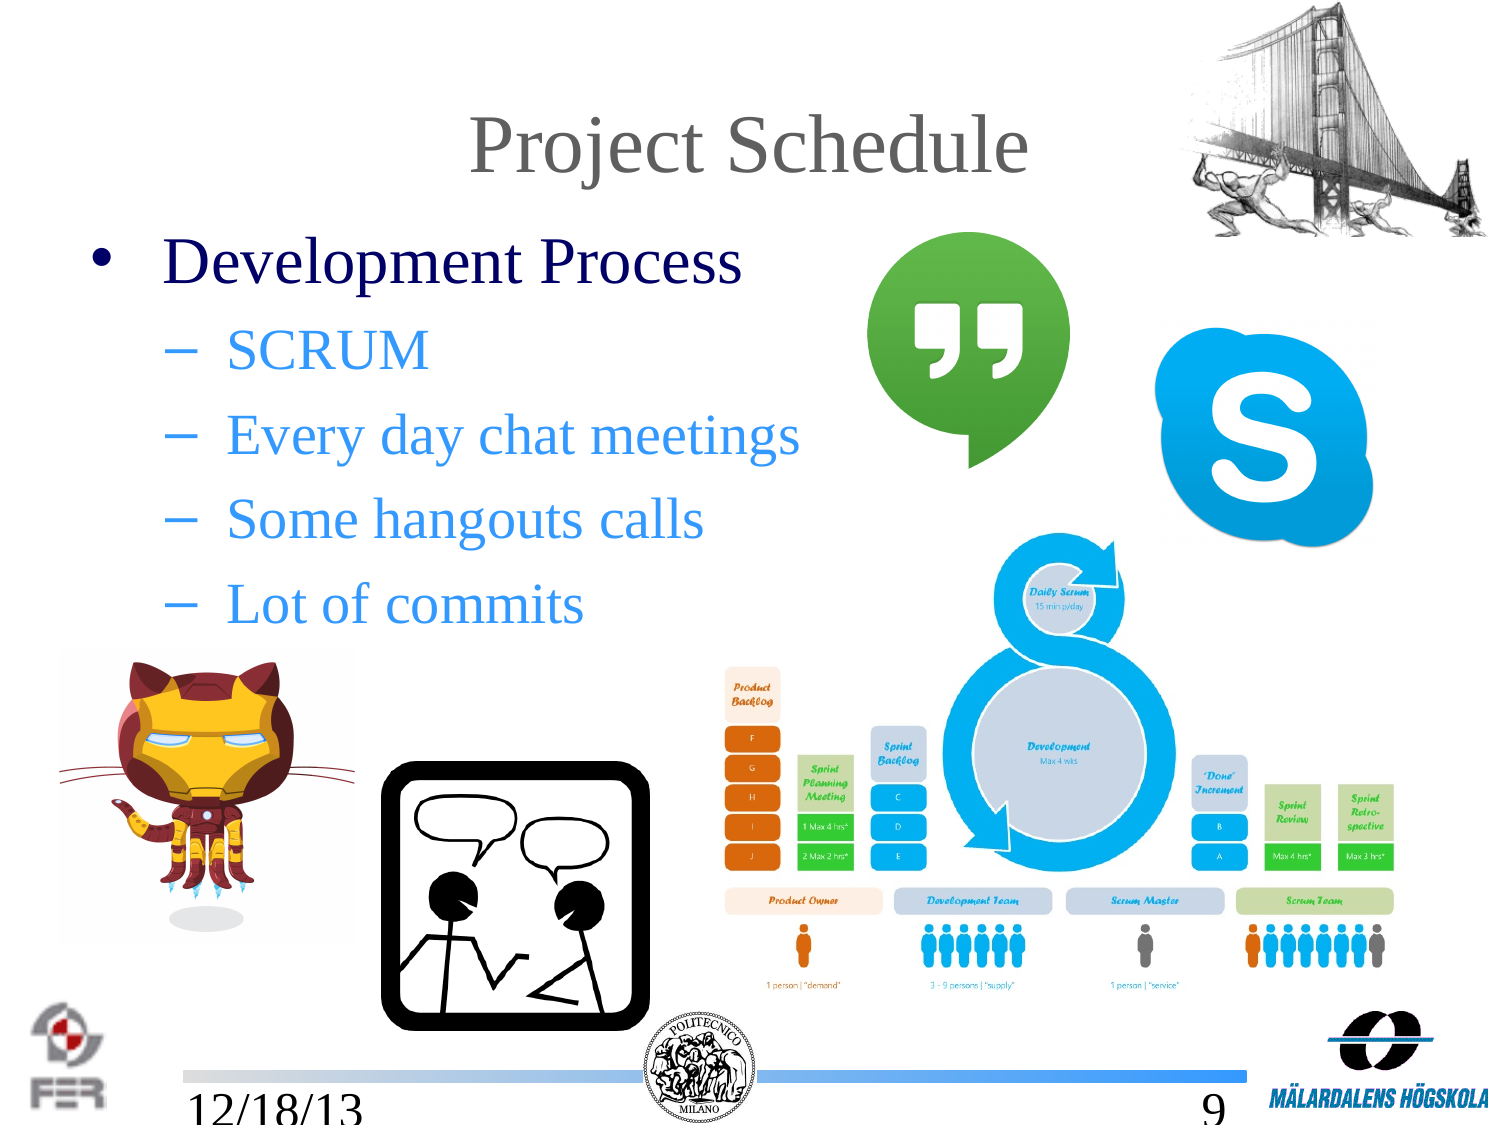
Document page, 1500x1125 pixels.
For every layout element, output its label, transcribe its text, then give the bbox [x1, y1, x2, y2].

picture [1435, 1096, 1441, 1104]
list Development Process SCRUM Every day chat meetings Some hangouts calls Lot of commits [75, 209, 1426, 952]
text_box 13-12-18 [171, 1070, 396, 1114]
title Project Schedule [75, 45, 1175, 209]
text_box [1207, 1096, 1219, 1112]
picture [1368, 1093, 1374, 1104]
picture [381, 531, 1488, 1123]
picture [29, 987, 107, 1125]
picture [59, 649, 355, 945]
picture [1145, 318, 1382, 556]
picture [1269, 1011, 1488, 1108]
picture [1175, 0, 1488, 237]
picture [850, 232, 1087, 469]
picture [1454, 1091, 1459, 1108]
text_box [1186, 1070, 1258, 1114]
